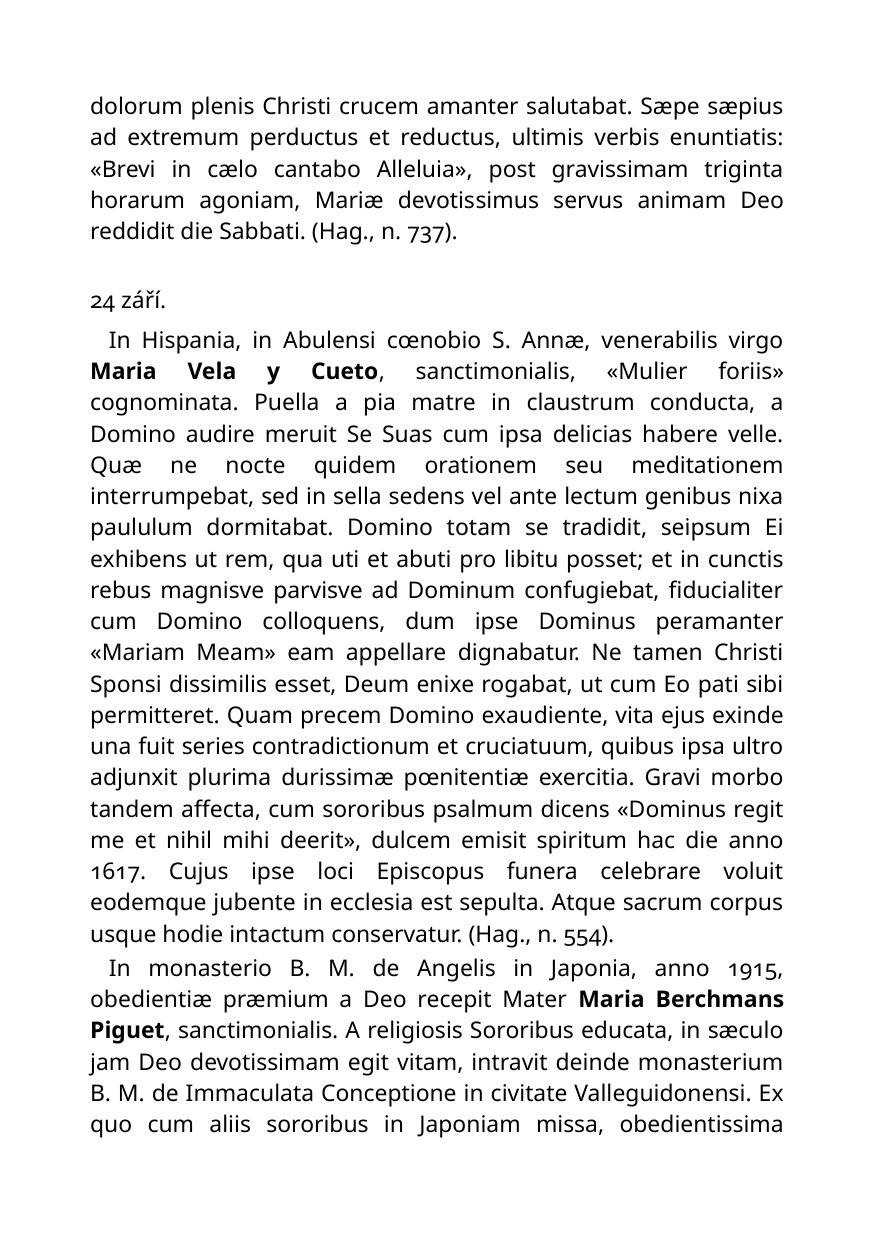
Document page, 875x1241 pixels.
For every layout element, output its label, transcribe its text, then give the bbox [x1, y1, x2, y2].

text In Hispania, in Abulensi cœnobio S. Annæ, venerabilis virgo Maria Vela y Cueto, sanctimonialis, «Mulier foriis» cognominata. Puella a pia matre in claustrum conducta, a Domino audire meruit Se Suas cum ipsa delicias habere velle. Quæ ne nocte quidem orationem seu meditationem interrumpebat, sed in sella sedens vel ante lectum genibus nixa paululum dormitabat. Domino totam se tradidit, seipsum Ei exhibens ut rem, qua uti et abuti pro libitu posset; et in cunctis rebus magnisve parvisve ad Dominum confugiebat, fiducialiter cum Domino colloquens, dum ipse Dominus peramanter «Mariam Meam» eam appellare dignabatur. Ne tamen Christi Sponsi dissimilis esset, Deum enixe rogabat, ut cum Eo pati sibi permitteret. Quam precem Domino exau­diente, vita ejus exinde una fuit series contradictionum et cruciatuum, quibus ipsa ultro adjunxit plurima durissimæ pœnitentiæ exercitia. Gravi morbo tandem affecta, cum soro­ribus psalmum dicens «Dominus regit me et nihil mihi deerit», dulcem emisit spiritum hac die anno 1617. Cujus ipse loci Episcopus funera celebrare voluit eodemque jubente in ecclesia est sepulta. Atque sacrum corpus usque hodie intactum conservatur. (Hag., n. 554). [90, 324, 784, 949]
text 24 září. [90, 283, 784, 315]
text In monasterio B. M. de Angelis in Japonia, anno 1915, obedientiæ præmium a Deo recepit Mater Maria Berchmans Piguet, sanctimonialis. A religiosis Sororibus educata, in sæculo jam Deo devotissimam egit vitam, intravit deinde monasterium B. M. de Immaculata Conceptione in civitate Valleguidonensi. Ex quo cum aliis sororibus in Japoniam missa, obedientissima [90, 952, 784, 1139]
text dolorum plenis Christi crucem amanter salutabat. Sæpe sæpius ad extremum perductus et reductus, ultimis verbis enuntiatis: «Brevi in cælo cantabo Alleluia», post gravissimam triginta horarum agoniam, Mariæ devotis­simus servus animam Deo reddidit die Sabbati. (Hag., n. 737). [90, 90, 784, 246]
